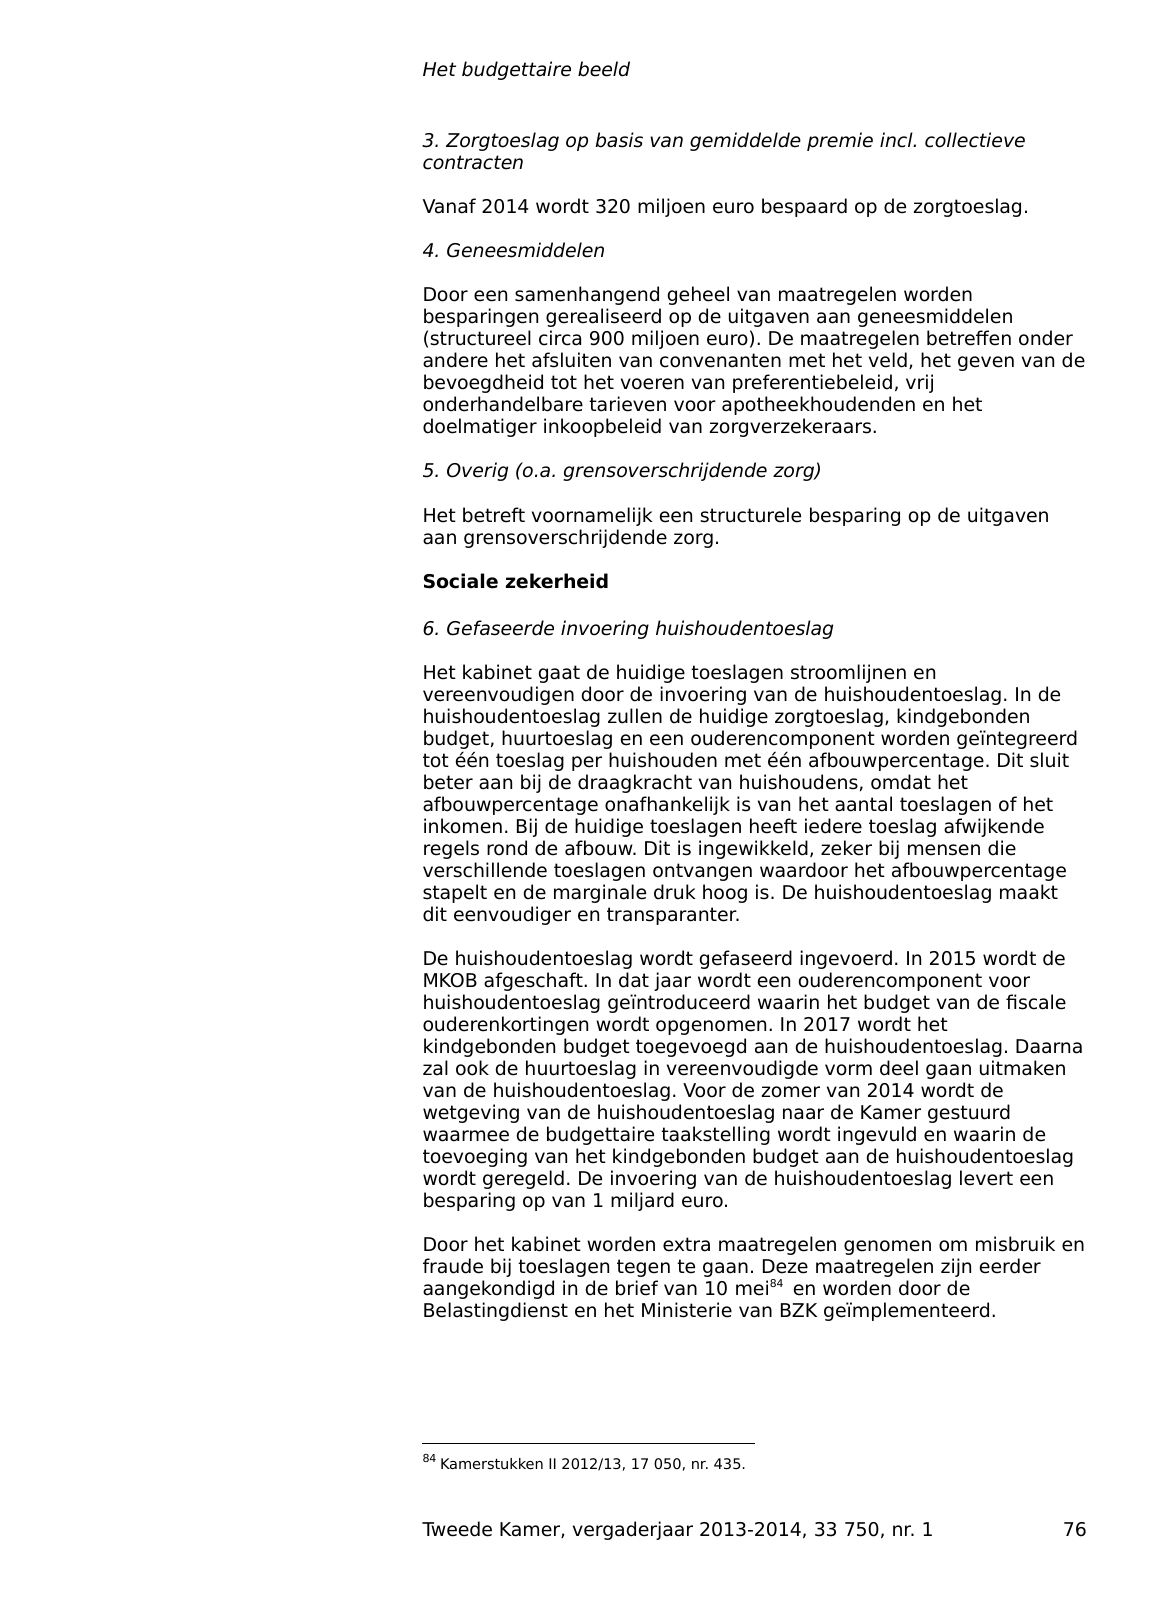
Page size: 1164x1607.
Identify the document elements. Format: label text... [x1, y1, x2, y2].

text Het kabinet gaat de huidige toeslagen stroomlijnen en vereenvoudigen door de invoering van de huishoudentoeslag. In de huishoudentoeslag zullen de huidige zorgtoeslag, kindgebonden budget, huurtoeslag en een ouderencomponent worden geïntegreerd tot één toeslag per huishouden met één afbouwpercentage. Dit sluit beter aan bij de draagkracht van huishoudens, omdat het afbouwpercentage onafhankelijk is van het aantal toeslagen of het inkomen. Bij de huidige toeslagen heeft iedere toeslag afwijkende regels rond de afbouw. Dit is ingewikkeld, zeker bij mensen die verschillende toeslagen ontvangen waardoor het afbouwpercentage stapelt en de marginale druk hoog is. De huishoudentoeslag maakt dit eenvoudiger en transparanter. [422, 662, 1087, 926]
text De huishoudentoeslag wordt gefaseerd ingevoerd. In 2015 wordt de MKOB afgeschaft. In dat jaar wordt een ouderencomponent voor huishoudentoeslag geïntroduceerd waarin het budget van de fiscale ouderenkortingen wordt opgenomen. In 2017 wordt het kindgebonden budget toegevoegd aan de huishoudentoeslag. Daarna zal ook de huurtoeslag in vereenvoudigde vorm deel gaan uitmaken van de huishoudentoeslag. Voor de zomer van 2014 wordt de wetgeving van de huishoudentoeslag naar de Kamer gestuurd waarmee de budgettaire taakstelling wordt ingevuld en waarin de toevoeging van het kindgebonden budget aan de huishoudentoeslag wordt geregeld. De invoering van de huishoudentoeslag levert een besparing op van 1 miljard euro. [422, 948, 1087, 1212]
text Door een samenhangend geheel van maatregelen worden besparingen gerealiseerd op de uitgaven aan geneesmiddelen (structureel circa 900 miljoen euro). De maatregelen betreffen onder andere het afsluiten van convenanten met het veld, het geven van de bevoegdheid tot het voeren van preferentiebeleid, vrij onderhandelbare tarieven voor apotheekhoudenden en het doelmatiger inkoopbeleid van zorgverzekeraars. [422, 284, 1087, 438]
subtitle 6. Gefaseerde invoering huishoudentoeslag [422, 618, 1087, 640]
subtitle 3. Zorgtoeslag op basis van gemiddelde premie incl. collectieve contracten [422, 130, 1087, 174]
text Het betreft voornamelijk een structurele besparing op de uitgaven aan grensoverschrijdende zorg. [422, 504, 1087, 548]
subtitle 5. Overig (o.a. grensoverschrijdende zorg) [422, 460, 1087, 482]
text Kamerstukken II 2012/13, 17 050, nr. 435. [422, 1452, 1087, 1474]
text Door het kabinet worden extra maatregelen genomen om misbruik en fraude bij toeslagen tegen te gaan. Deze maatregelen zijn eerder aangekondigd in de brief van 10 mei en worden door de Belastingdienst en het Ministerie van BZK geïmplementeerd. [422, 1234, 1087, 1322]
text Vanaf 2014 wordt 320 miljoen euro bespaard op de zorgtoeslag. [422, 196, 1087, 218]
subtitle Sociale zekerheid [422, 571, 1087, 593]
subtitle 4. Geneesmiddelen [422, 240, 1087, 262]
